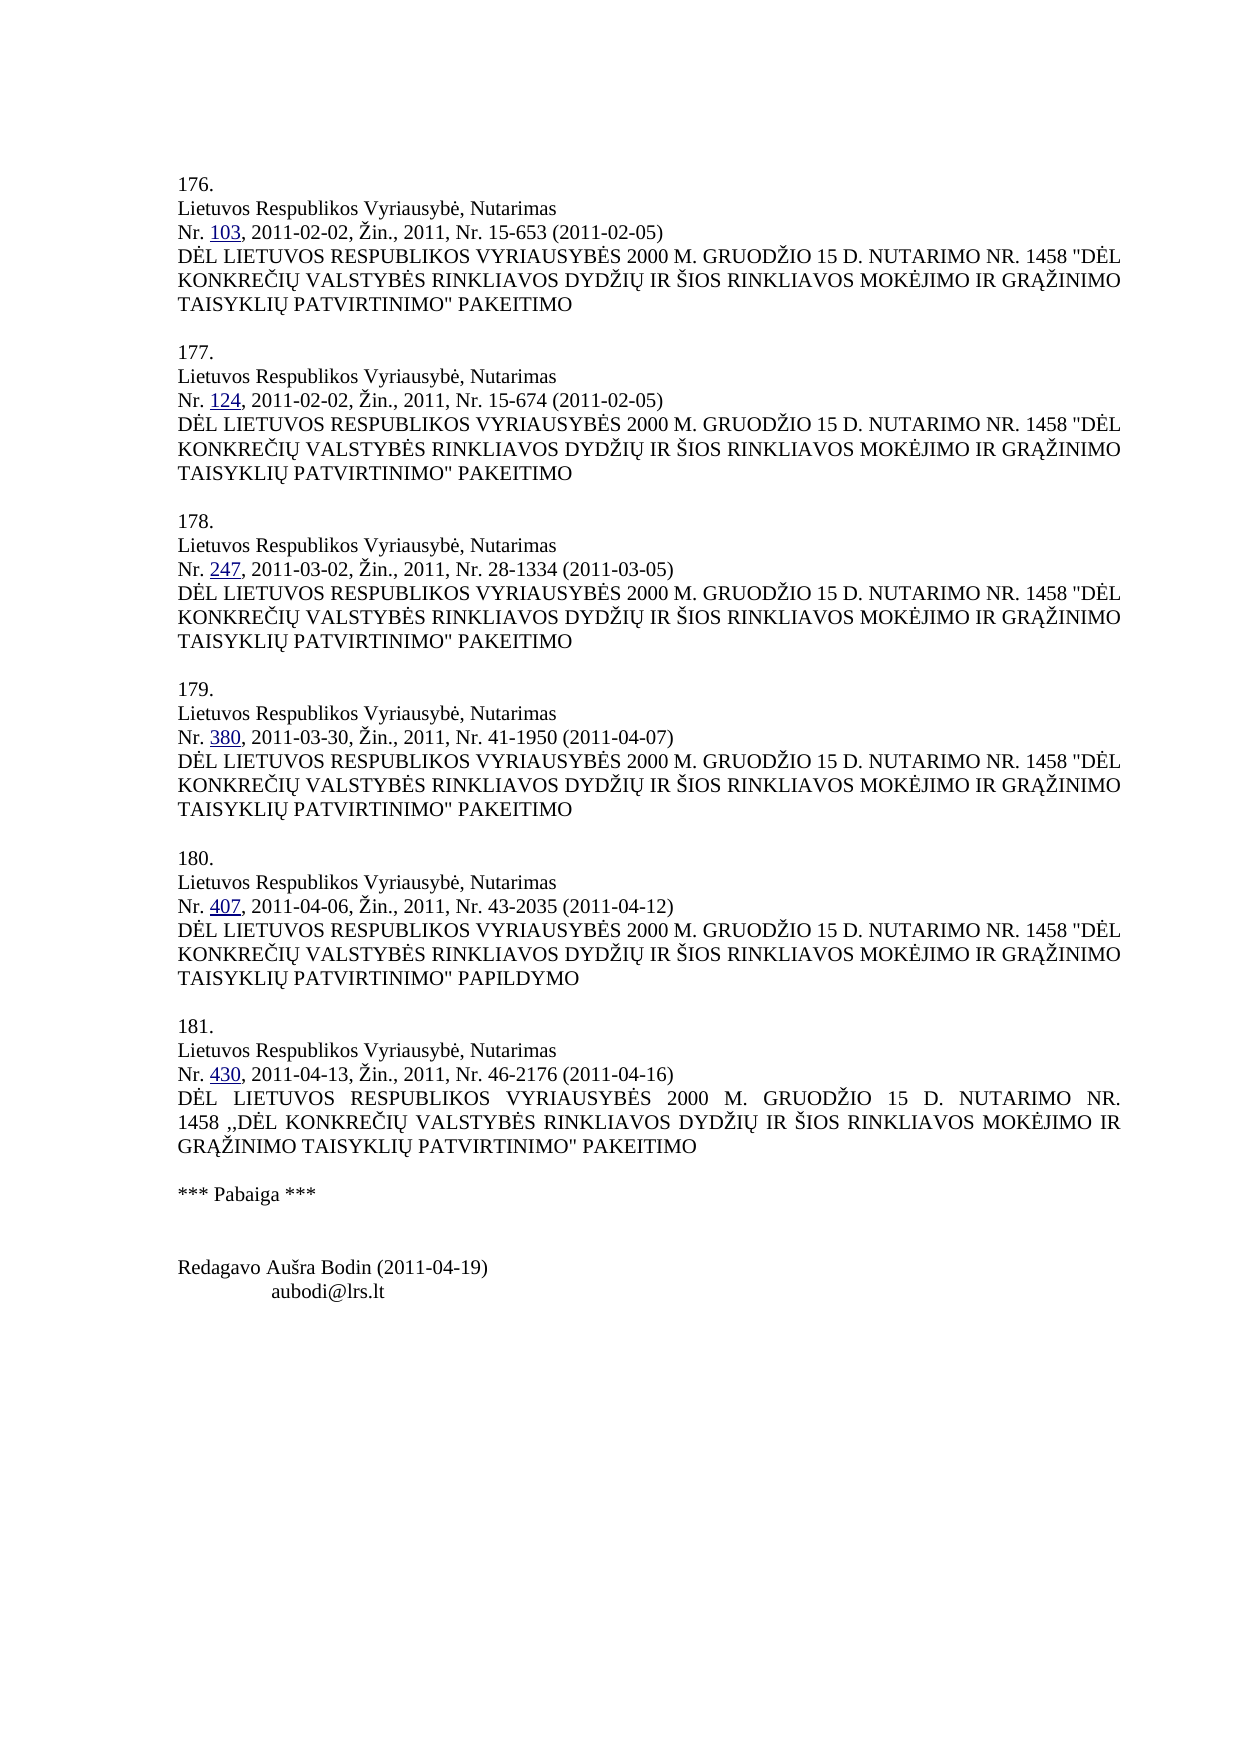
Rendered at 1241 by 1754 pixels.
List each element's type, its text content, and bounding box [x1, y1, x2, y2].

text DĖL LIETUVOS RESPUBLIKOS VYRIAUSYBĖS 2000 M. GRUODŽIO 15 D. NUTARIMO NR. 1458 "DĖL KONKREČIŲ VALSTYBĖS RINKLIAVOS DYDŽIŲ IR ŠIOS RINKLIAVOS MOKĖJIMO IR GRĄŽINIMO TAISYKLIŲ PATVIRTINIMO" PAKEITIMO [177, 244, 1122, 316]
text Lietuvos Respublikos Vyriausybė, Nutarimas [177, 701, 1122, 725]
text Nr. 430, 2011-04-13, Žin., 2011, Nr. 46-2176 (2011-04-16) [177, 1062, 1122, 1086]
text DĖL LIETUVOS RESPUBLIKOS VYRIAUSYBĖS 2000 M. GRUODŽIO 15 D. NUTARIMO NR. 1458 "DĖL KONKREČIŲ VALSTYBĖS RINKLIAVOS DYDŽIŲ IR ŠIOS RINKLIAVOS MOKĖJIMO IR GRĄŽINIMO TAISYKLIŲ PATVIRTINIMO" PAKEITIMO [177, 412, 1122, 484]
text Lietuvos Respublikos Vyriausybė, Nutarimas [177, 364, 1122, 388]
text Nr. 247, 2011-03-02, Žin., 2011, Nr. 28-1334 (2011-03-05) [177, 557, 1122, 581]
text 181. [177, 1014, 1122, 1038]
text 177. [177, 340, 1122, 364]
text DĖL LIETUVOS RESPUBLIKOS VYRIAUSYBĖS 2000 M. GRUODŽIO 15 D. NUTARIMO NR. 1458 "DĖL KONKREČIŲ VALSTYBĖS RINKLIAVOS DYDŽIŲ IR ŠIOS RINKLIAVOS MOKĖJIMO IR GRĄŽINIMO TAISYKLIŲ PATVIRTINIMO" PAKEITIMO [177, 749, 1122, 821]
text Lietuvos Respublikos Vyriausybė, Nutarimas [177, 196, 1122, 220]
text aubodi@lrs.lt [177, 1279, 1122, 1303]
text Nr. 407, 2011-04-06, Žin., 2011, Nr. 43-2035 (2011-04-12) [177, 894, 1122, 918]
text DĖL LIETUVOS RESPUBLIKOS VYRIAUSYBĖS 2000 M. GRUODŽIO 15 D. NUTARIMO NR. 1458 "DĖL KONKREČIŲ VALSTYBĖS RINKLIAVOS DYDŽIŲ IR ŠIOS RINKLIAVOS MOKĖJIMO IR GRĄŽINIMO TAISYKLIŲ PATVIRTINIMO" PAPILDYMO [177, 918, 1122, 990]
text 179. [177, 677, 1122, 701]
text Redagavo Aušra Bodin (2011-04-19) [177, 1254, 1122, 1279]
text Lietuvos Respublikos Vyriausybė, Nutarimas [177, 1038, 1122, 1062]
text Lietuvos Respublikos Vyriausybė, Nutarimas [177, 533, 1122, 557]
text 178. [177, 509, 1122, 533]
text Lietuvos Respublikos Vyriausybė, Nutarimas [177, 869, 1122, 894]
text *** Pabaiga *** [177, 1182, 1122, 1206]
text Nr. 124, 2011-02-02, Žin., 2011, Nr. 15-674 (2011-02-05) [177, 388, 1122, 412]
text 180. [177, 846, 1122, 869]
text Nr. 103, 2011-02-02, Žin., 2011, Nr. 15-653 (2011-02-05) [177, 220, 1122, 244]
text DĖL LIETUVOS RESPUBLIKOS VYRIAUSYBĖS 2000 M. GRUODŽIO 15 D. NUTARIMO NR. 1458 "DĖL KONKREČIŲ VALSTYBĖS RINKLIAVOS DYDŽIŲ IR ŠIOS RINKLIAVOS MOKĖJIMO IR GRĄŽINIMO TAISYKLIŲ PATVIRTINIMO" PAKEITIMO [177, 581, 1122, 653]
text DĖL LIETUVOS RESPUBLIKOS VYRIAUSYBĖS 2000 M. GRUODŽIO 15 D. NUTARIMO NR. 1458 ,,DĖL KONKREČIŲ VALSTYBĖS RINKLIAVOS DYDŽIŲ IR ŠIOS RINKLIAVOS MOKĖJIMO IR GRĄŽINIMO TAISYKLIŲ PATVIRTINIMO" PAKEITIMO [177, 1086, 1122, 1158]
text Nr. 380, 2011-03-30, Žin., 2011, Nr. 41-1950 (2011-04-07) [177, 725, 1122, 749]
text 176. [177, 172, 1122, 196]
